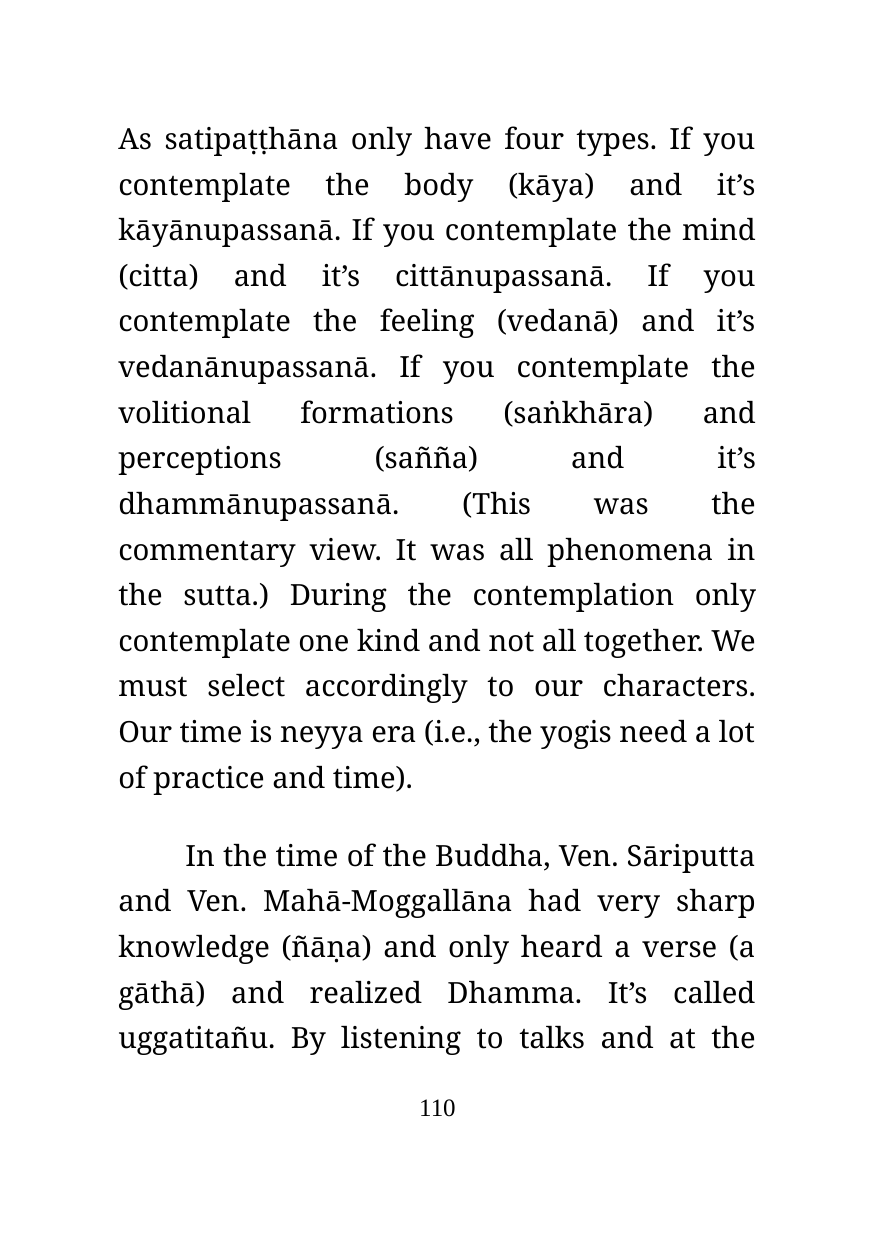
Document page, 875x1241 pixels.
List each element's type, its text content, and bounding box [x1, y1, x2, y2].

text As satipaṭṭhāna only have four types. If you contemplate the body (kāya) and it’s kāyānupassanā. If you contemplate the mind (citta) and it’s cittānupassanā. If you contemplate the feeling (vedanā) and it’s vedanānupassanā. If you contemplate the volitional formations (saṅkhāra) and perceptions (sañña) and it’s dhammānupassanā. (This was the commentary view. It was all phenomena in the sutta.) During the contemplation only contemplate one kind and not all together. We must select accordingly to our characters. Our time is neyya era (i.e., the yogis need a lot of practice and time). [118, 118, 756, 797]
text In the time of the Buddha, Ven. Sāriputta and Ven. Mahā-Moggallāna had very sharp knowledge (ñāṇa) and only heard a verse (a gāthā) and realized Dhamma. It’s called uggatitañu. By listening to talks and at the [118, 835, 756, 1057]
